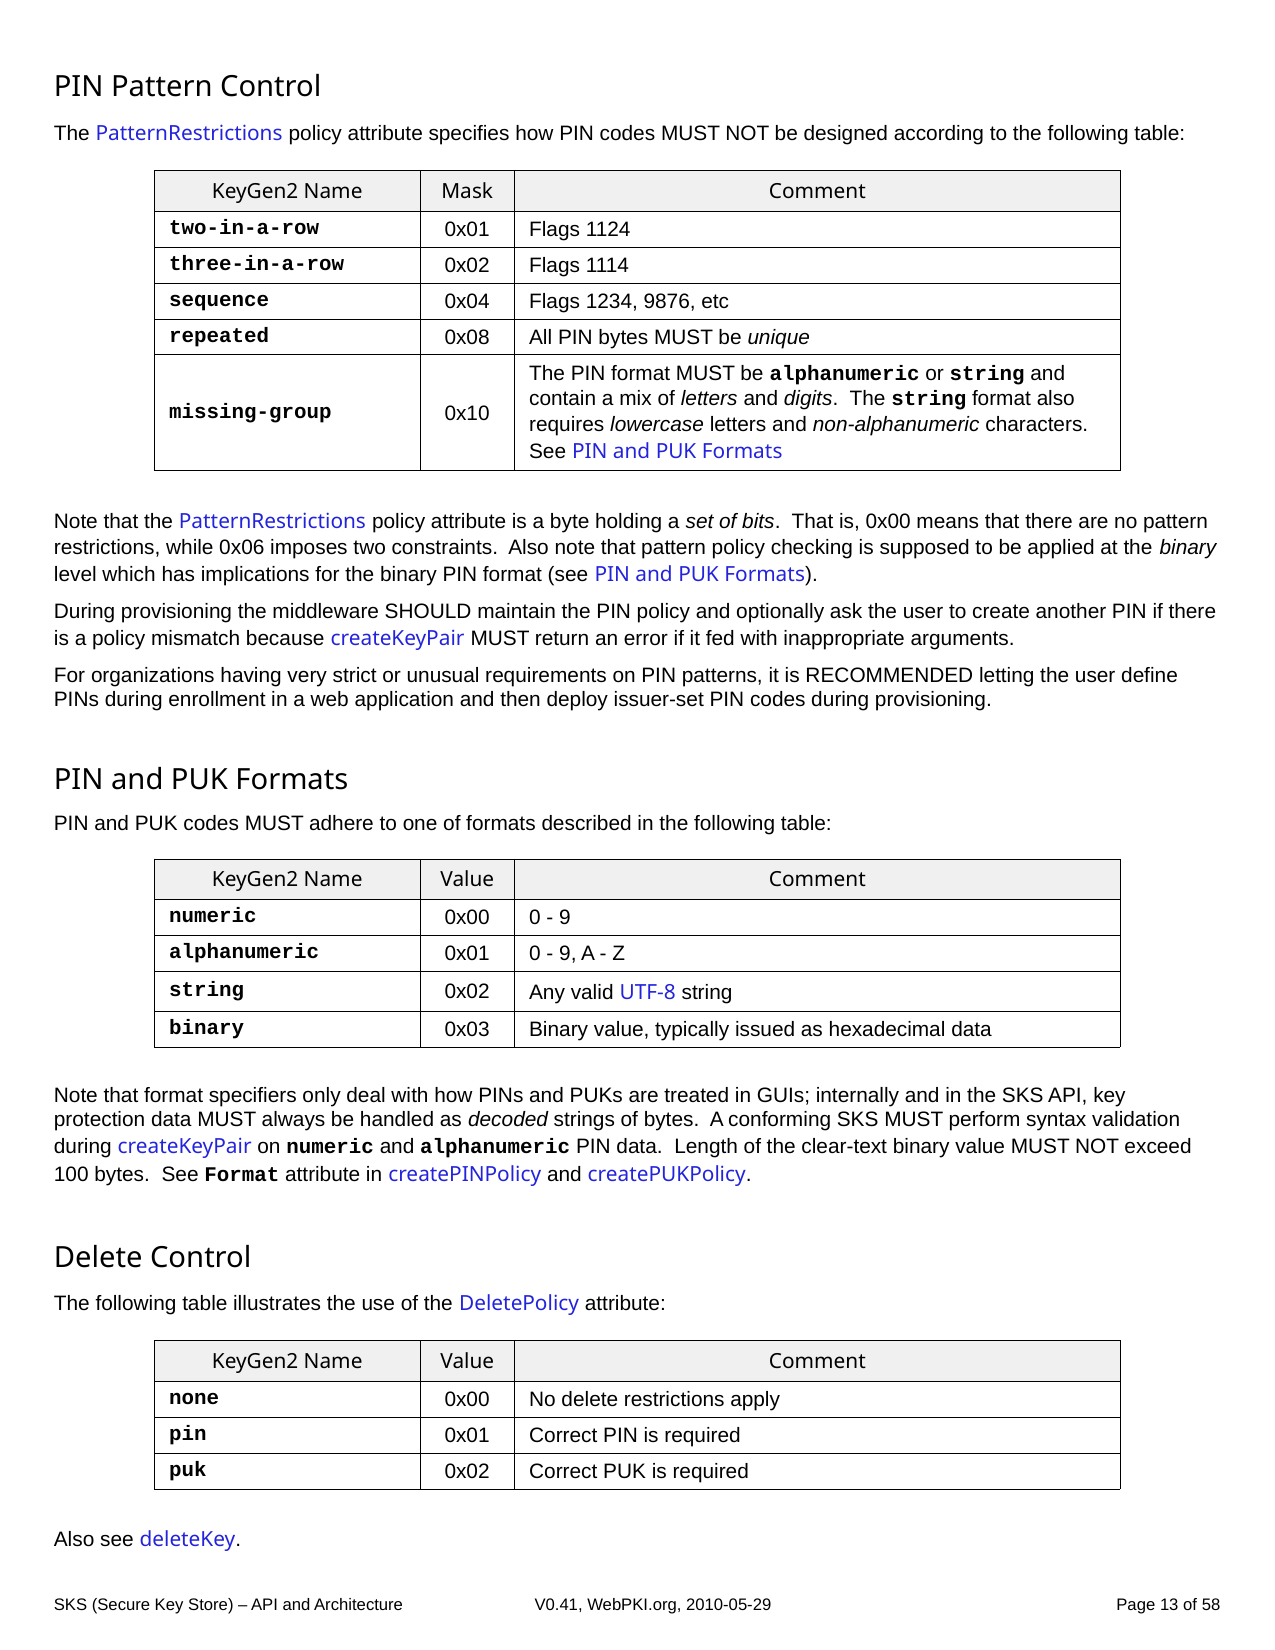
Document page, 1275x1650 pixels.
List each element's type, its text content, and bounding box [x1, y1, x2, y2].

table_cell sequence [155, 284, 420, 318]
text Note that format specifiers only deal with how PINs and PUKs are treated in GUIs; internally and in the SKS API, key protection data MUST always be handled as decoded strings of bytes. A conforming SKS MUST perform syntax validation during createKeyPair on numeric and alphanumeric PIN data. Length of the clear-text binary value MUST NOT exceed 100 bytes. See Format attribute in createPINPolicy and createPUKPolicy. [54, 1083, 1221, 1188]
table_cell 0x01 [421, 212, 514, 247]
table_header Comment [515, 1341, 1120, 1381]
text Note that the PatternRestrictions policy attribute is a byte holding a set of bits. That is, 0x00 means that there are no pattern restrictions, while 0x06 imposes two constraints. Also note that pattern policy checking is supposed to be applied at the binary level which has implications for the binary PIN format (see PIN and PUK Formats). [54, 506, 1221, 587]
table_cell pin [155, 1418, 420, 1453]
table_cell 0x01 [421, 1418, 514, 1453]
table_cell three-in-a-row [155, 248, 420, 282]
table_cell missing-group [155, 355, 420, 470]
table_cell alphanumeric [155, 936, 420, 971]
table_cell Correct PIN is required [515, 1418, 1120, 1453]
table_cell No delete restrictions apply [515, 1382, 1120, 1417]
subtitle PIN and PUK Formats [54, 758, 1221, 798]
table_cell 0x01 [421, 936, 514, 971]
text The following table illustrates the use of the DeletePolicy attribute: [54, 1288, 1221, 1316]
table_cell The PIN format MUST be alphanumeric or string and contain a mix of letters and digits. The string format also requires lowercase letters and non-alphanumeric characters. See PIN and PUK Formats [515, 355, 1120, 470]
table_header KeyGen2 Name [155, 1341, 420, 1381]
table_header KeyGen2 Name [155, 171, 420, 211]
text During provisioning the middleware SHOULD maintain the PIN policy and optionally ask the user to create another PIN if there is a policy mismatch because createKeyPair MUST return an error if it fed with inappropriate arguments. [54, 599, 1221, 651]
table_cell binary [155, 1012, 420, 1047]
table_header Mask [421, 171, 514, 211]
text The PatternRestrictions policy attribute specifies how PIN codes MUST NOT be designed according to the following table: [54, 118, 1221, 170]
table_cell 0x02 [421, 972, 514, 1011]
text For organizations having very strict or unusual requirements on PIN patterns, it is RECOMMENDED letting the user define PINs during enrollment in a web application and then deploy issuer-set PIN codes during provisioning. [54, 663, 1221, 711]
table_cell 0 - 9 [515, 900, 1120, 935]
table_header Value [421, 1341, 514, 1381]
text Also see deleteKey. [54, 1524, 1221, 1553]
table_cell numeric [155, 900, 420, 935]
table_header Value [421, 860, 514, 899]
table_cell Flags 1234, 9876, etc [515, 284, 1120, 318]
subtitle Delete Control [54, 1236, 1221, 1276]
table_cell Any valid UTF-8 string [515, 972, 1120, 1011]
table_header KeyGen2 Name [155, 860, 420, 899]
subtitle PIN Pattern Control [54, 66, 1221, 105]
table_cell string [155, 972, 420, 1011]
table_cell 0x00 [421, 1382, 514, 1417]
table_cell 0 - 9, A - Z [515, 936, 1120, 971]
table_cell 0x00 [421, 900, 514, 935]
table_header Comment [515, 171, 1120, 211]
table_cell Flags 1114 [515, 248, 1120, 282]
table_cell 0x08 [421, 320, 514, 354]
table_cell puk [155, 1454, 420, 1488]
table_cell Flags 1124 [515, 212, 1120, 247]
table_cell All PIN bytes MUST be unique [515, 320, 1120, 354]
table_cell 0x02 [421, 248, 514, 282]
text PIN and PUK codes MUST adhere to one of formats described in the following table: [54, 811, 1221, 858]
table_cell two-in-a-row [155, 212, 420, 247]
table_cell 0x02 [421, 1454, 514, 1488]
table_cell repeated [155, 320, 420, 354]
table_header Comment [515, 860, 1120, 899]
table_cell Binary value, typically issued as hexadecimal data [515, 1012, 1120, 1047]
table_cell 0x04 [421, 284, 514, 318]
table_cell 0x10 [421, 355, 514, 470]
table_cell 0x03 [421, 1012, 514, 1047]
table_cell none [155, 1382, 420, 1417]
table_cell Correct PUK is required [515, 1454, 1120, 1488]
